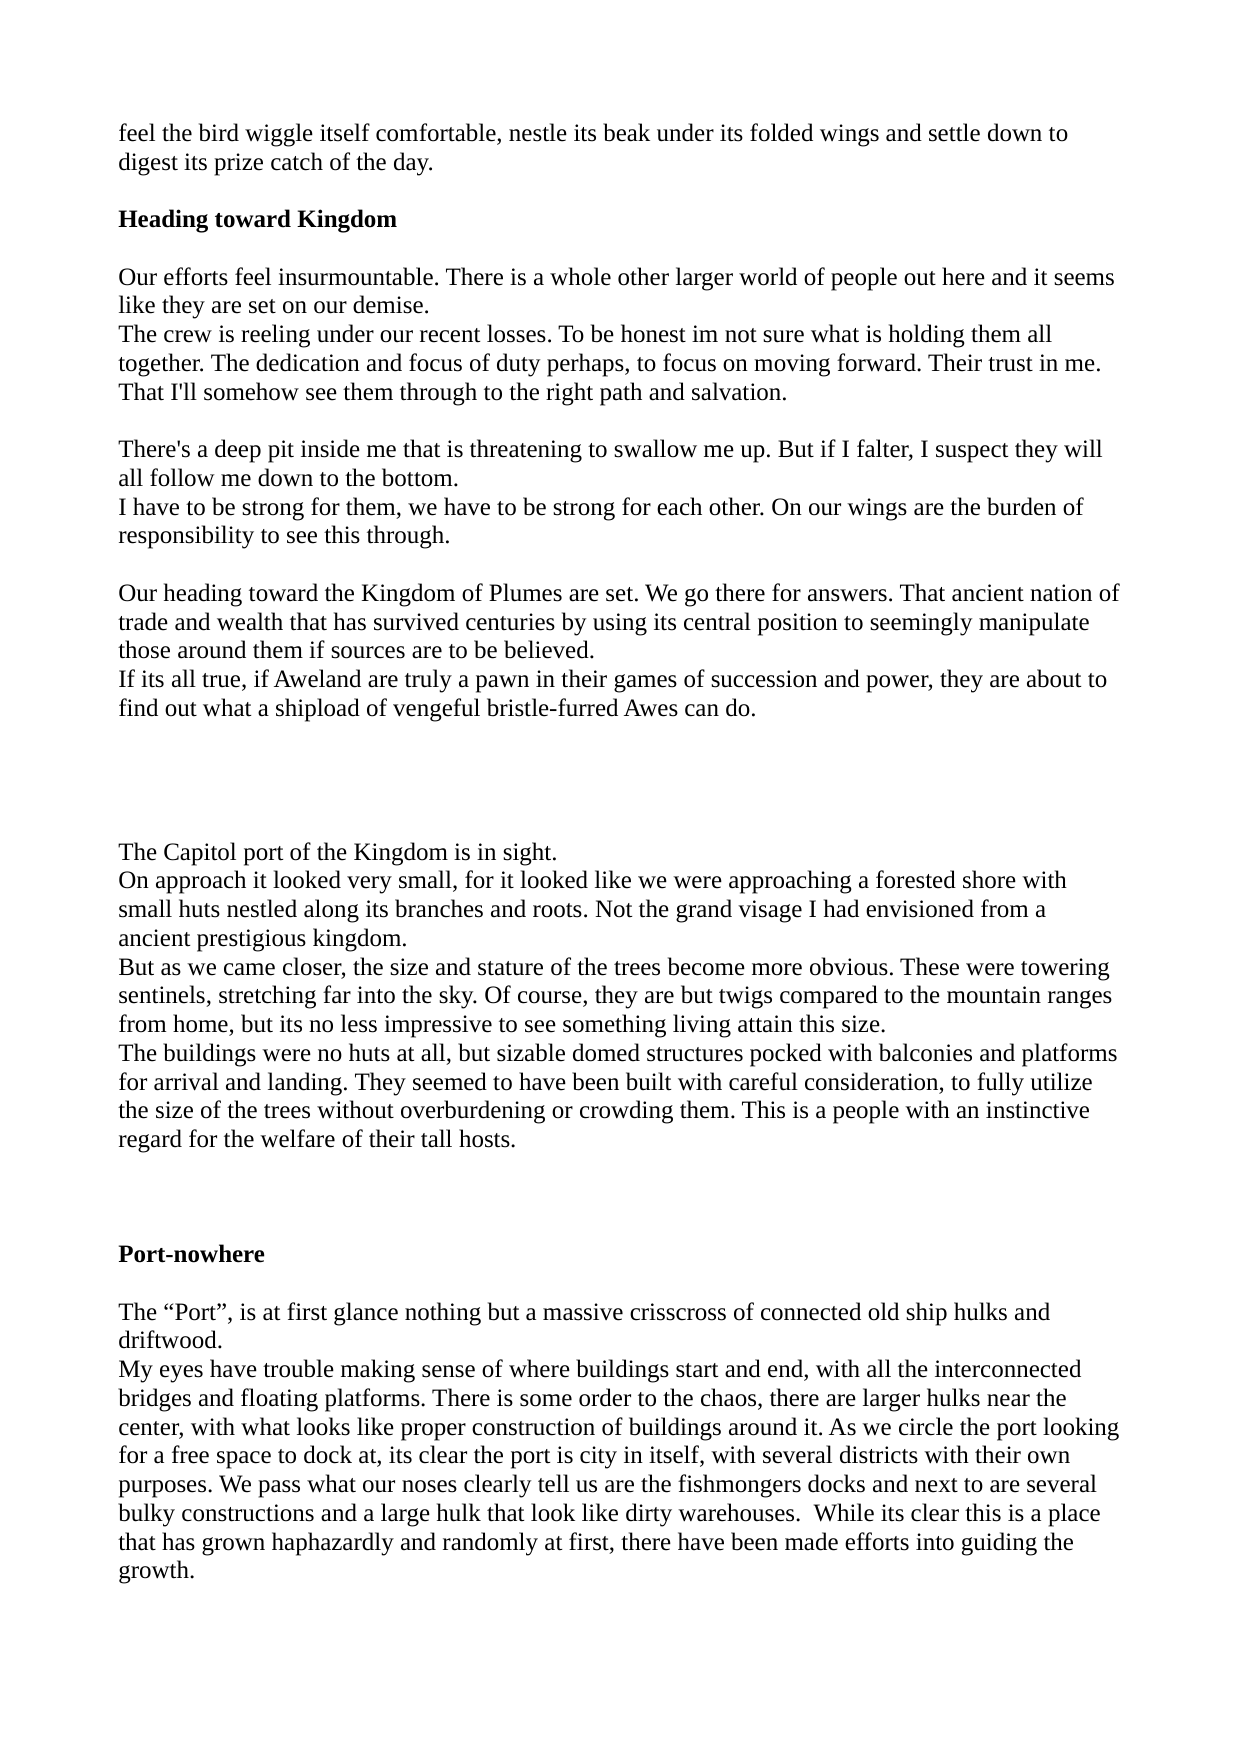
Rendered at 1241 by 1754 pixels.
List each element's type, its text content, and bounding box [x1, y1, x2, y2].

text Our heading toward the Kingdom of Plumes are set. We go there for answers. That ancient nation of trade and wealth that has survived centuries by using its central position to seemingly manipulate those around them if sources are to be believed. [118, 578, 1122, 664]
text On approach it looked very small, for it looked like we were approaching a forested shore with small huts nestled along its branches and roots. Not the grand visage I had envisioned from a ancient prestigious kingdom. [118, 866, 1122, 952]
text The “Port”, is at first glance nothing but a massive crisscross of connected old ship hulks and driftwood. [118, 1297, 1122, 1354]
text Port-nowhere [118, 1239, 1122, 1268]
text Our efforts feel insurmountable. There is a whole other larger world of people out here and it seems like they are set on our demise. [118, 262, 1122, 319]
text My eyes have trouble making sense of where buildings start and end, with all the interconnected bridges and floating platforms. There is some order to the chaos, there are larger hulks near the center, with what looks like proper construction of buildings around it. As we circle the port looking for a free space to dock at, its clear the port is city in itself, with several districts with their own purposes. We pass what our noses clearly tell us are the fishmongers docks and next to are several bulky constructions and a large hulk that look like dirty warehouses. While its clear this is a place that has grown haphazardly and randomly at first, there have been made efforts into guiding the growth. [118, 1354, 1122, 1584]
text The Capitol port of the Kingdom is in sight. [118, 837, 1122, 866]
text The crew is reeling under our recent losses. To be honest im not sure what is holding them all together. The dedication and focus of duty perhaps, to focus on moving forward. Their trust in me. That I'll somehow see them through to the right path and salvation. [118, 319, 1122, 406]
text I have to be strong for them, we have to be strong for each other. On our wings are the burden of responsibility to see this through. [118, 492, 1122, 549]
text There's a deep pit inside me that is threatening to swallow me up. But if I falter, I suspect they will all follow me down to the bottom. [118, 434, 1122, 492]
text If its all true, if Aweland are truly a pawn in their games of succession and power, they are about to find out what a shipload of vengeful bristle-furred Awes can do. [118, 664, 1122, 722]
text Heading toward Kingdom [118, 204, 1122, 233]
text But as we came closer, the size and stature of the trees become more obvious. These were towering sentinels, stretching far into the sky. Of course, they are but twigs compared to the mountain ranges from home, but its no less impressive to see something living attain this size. [118, 952, 1122, 1038]
text The buildings were no huts at all, but sizable domed structures pocked with balconies and platforms for arrival and landing. They seemed to have been built with careful consideration, to fully utilize the size of the trees without overburdening or crowding them. This is a people with an instinctive regard for the welfare of their tall hosts. [118, 1038, 1122, 1153]
text feel the bird wiggle itself comfortable, nestle its beak under its folded wings and settle down to digest its prize catch of the day. [118, 118, 1122, 176]
